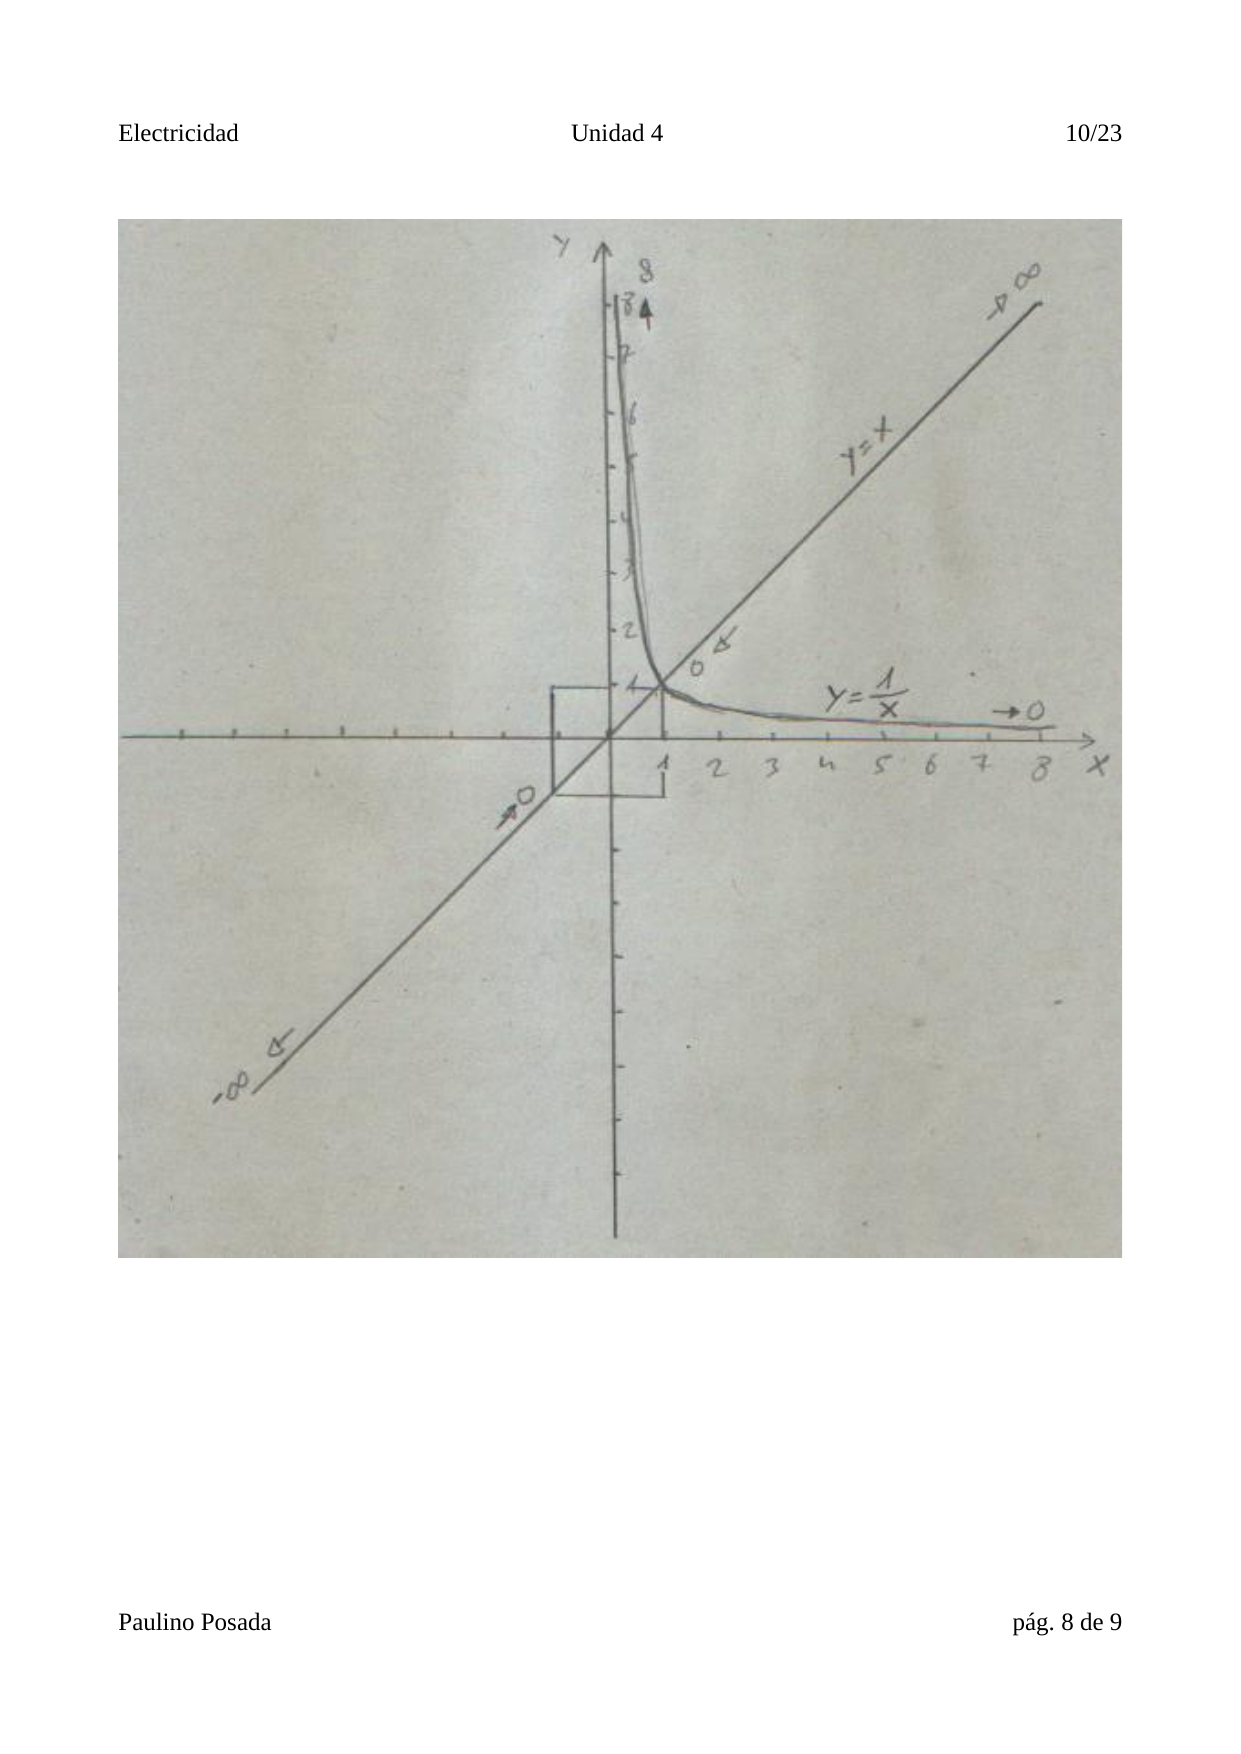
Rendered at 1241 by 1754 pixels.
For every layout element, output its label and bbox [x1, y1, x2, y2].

picture [118, 219, 1123, 1258]
